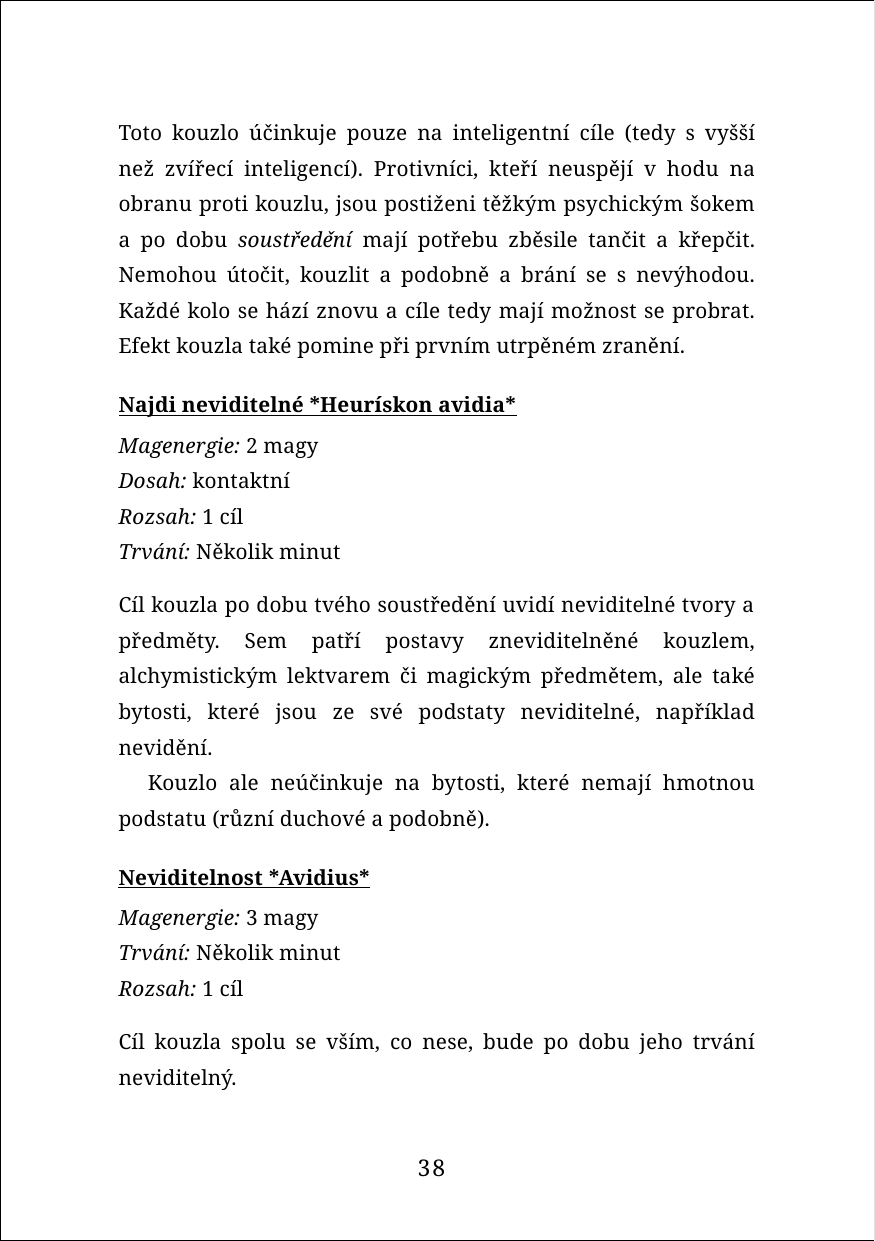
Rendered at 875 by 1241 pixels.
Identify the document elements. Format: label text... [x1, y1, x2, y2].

subtitle Najdi neviditelné *Heurískon avidia* [118, 391, 756, 419]
subtitle Neviditelnost *Avidius* [118, 863, 756, 891]
text Cíl kouzla po dobu tvého soustředění uvidí neviditelné tvory a předměty. Sem patří postavy zneviditelněné kouzlem, alchymistickým lektvarem či magickým předmětem, ale také bytosti, které jsou ze své podstaty neviditelné, například nevidění. Kouzlo ale neúčinkuje na bytosti, které nemají hmotnou podstatu (různí duchové a podobně). [118, 591, 756, 832]
text Cíl kouzla spolu se vším, co nese, bude po dobu jeho trvání neviditelný. [118, 1027, 756, 1091]
text Magenergie: 2 magy Dosah: kontaktní Rozsah: 1 cíl Trvání: Několik minut [118, 431, 756, 566]
text Magenergie: 3 magy Trvání: Několik minut Rozsah: 1 cíl [118, 903, 756, 1002]
text Toto kouzlo účinkuje pouze na inteligentní cíle (tedy s vyšší než zvířecí inteligencí). Protivníci, kteří neuspějí v hodu na obranu proti kouzlu, jsou postiženi těžkým psychickým šokem a po dobu soustředění mají potřebu zběsile tančit a křepčit. Nemohou útočit, kouzlit a podobně a brání se s nevýhodou. Každé kolo se hází znovu a cíle tedy mají možnost se probrat. Efekt kouzla také pomine při prvním utrpěném zranění. [118, 118, 756, 360]
